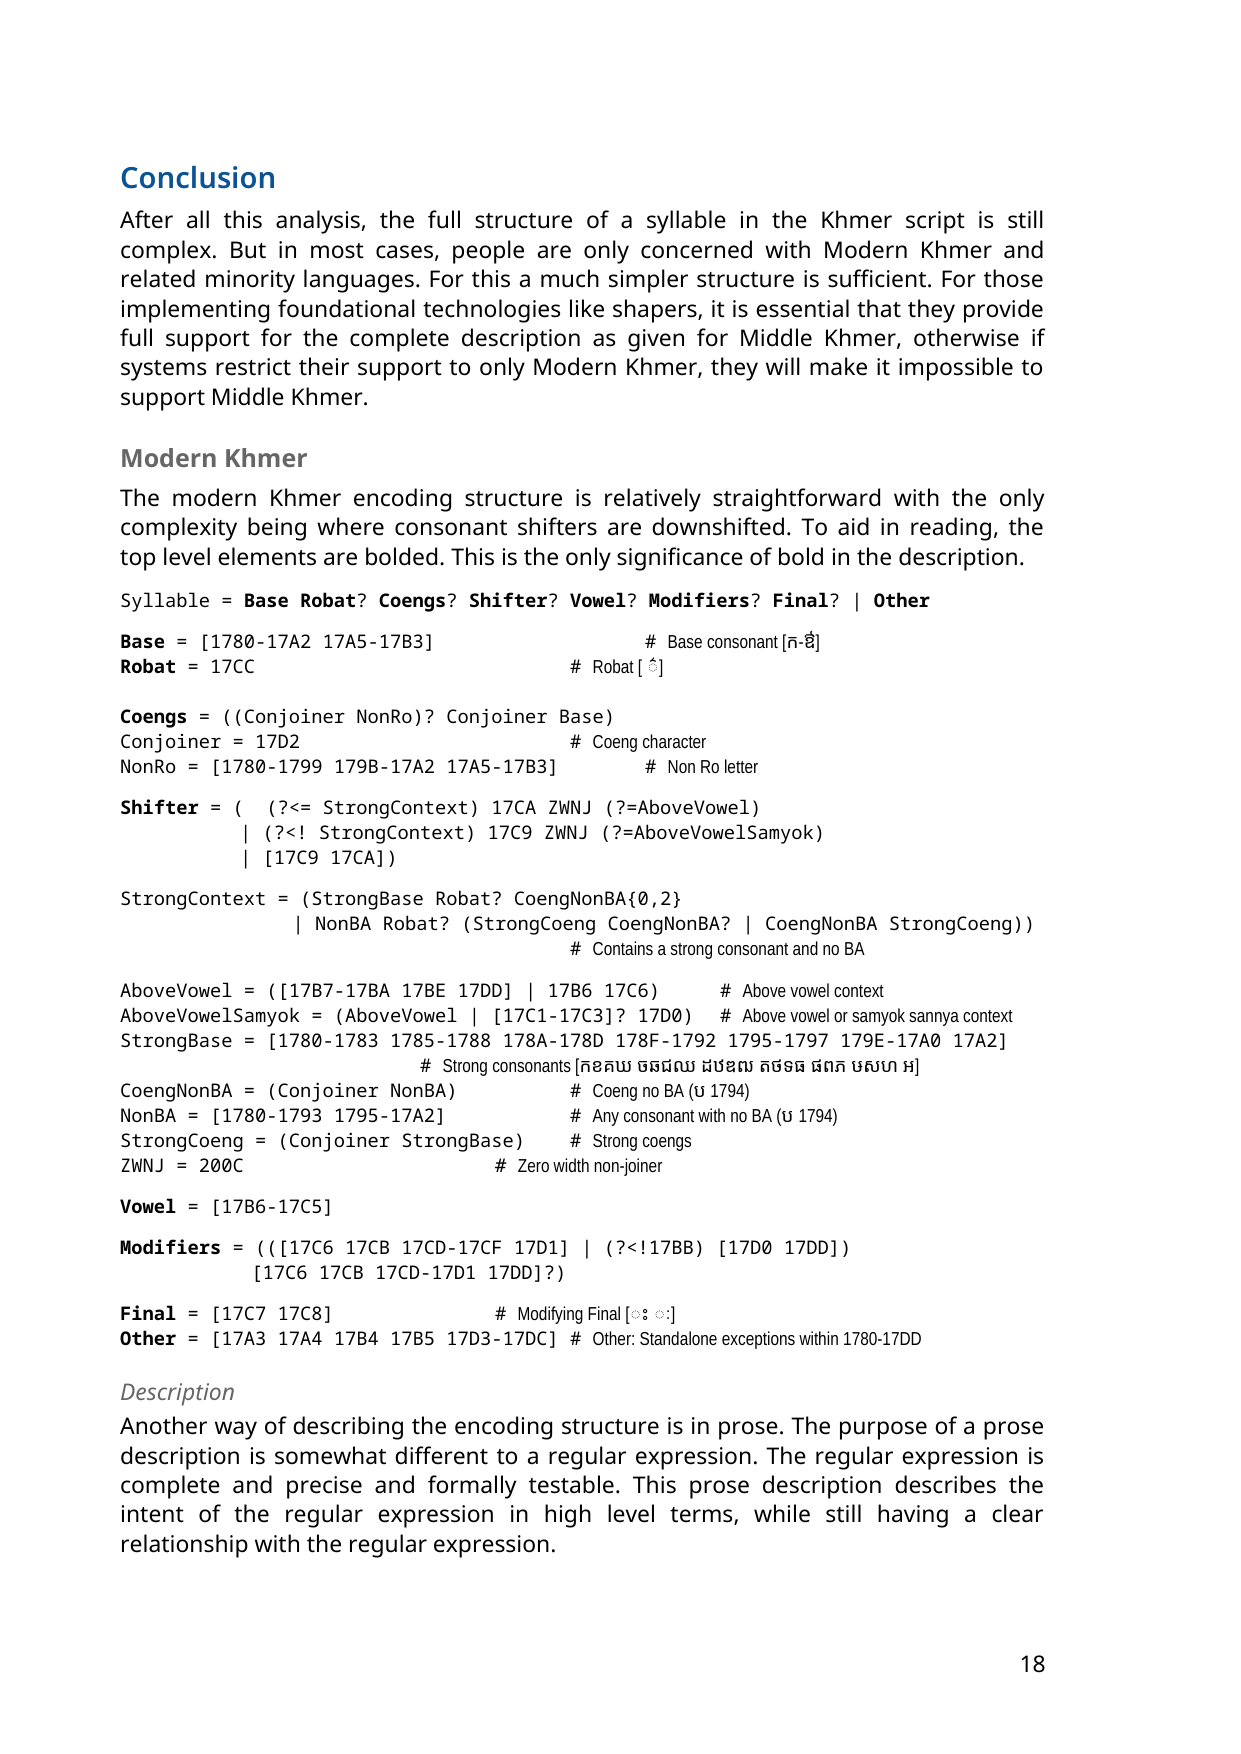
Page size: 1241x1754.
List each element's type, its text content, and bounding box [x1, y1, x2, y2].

subtitle Conclusion [120, 157, 1046, 197]
text StrongContext = (StrongBase Robat? CoengNonBA{0,2} | NonBA Robat? (StrongCoeng CoengNonBA? | CoengNonBA StrongCoeng)) # Contains a strong consonant and no BA [120, 886, 1046, 961]
text Another way of describing the encoding structure is in prose. The purpose of a prose description is somewhat different to a regular expression. The regular expression is complete and precise and formally testable. This prose description describes the intent of the regular expression in high level terms, while still having a clear relationship with the regular expression. [120, 1411, 1046, 1558]
text Base = [1780-17A2 17A5-17B3] # Base consonant [ក-ឳ] Robat = 17CC # Robat [ ៌] Coengs = ((Conjoiner NonRo)? Conjoiner Base) Conjoiner = 17D2 # Coeng character NonRo = [1780-1799 179B-17A2 17A5-17B3] # Non Ro letter [120, 628, 1046, 778]
text Vowel = [17B6-17C5] [120, 1193, 1046, 1218]
subtitle Description [120, 1376, 1046, 1407]
text The modern Khmer encoding structure is relatively straightforward with the only complexity being where consonant shifters are downshifted. To aid in reading, the top level elements are bolded. This is the only significance of bold in the description. [120, 483, 1046, 571]
text AboveVowel = ([17B7-17BA 17BE 17DD] | 17B6 17C6) # Above vowel context AboveVowelSamyok = (AboveVowel | [17C1-17C3]? 17D0) # Above vowel or samyok sannya context StrongBase = [1780-1783 1785-1788 178A-178D 178F-1792 1795-1797 179E-17A0 17A2] # Strong consonants [កខគឃ ចឆជឈ ដឋឌឍ តថទធ ផពភ ឞសហ អ] CoengNonBA = (Conjoiner NonBA) # Coeng no BA (ប 1794) NonBA = [1780-1793 1795-17A2] # Any consonant with no BA (ប 1794) StrongCoeng = (Conjoiner StrongBase) # Strong coengs ZWNJ = 200C # Zero width non-joiner [120, 977, 1046, 1177]
text Syllable = Base Robat? Coengs? Shifter? Vowel? Modifiers? Final? | Other [120, 587, 1046, 612]
text After all this analysis, the full structure of a syllable in the Khmer script is still complex. But in most cases, people are only concerned with Modern Khmer and related minority languages. For this a much simpler structure is sufficient. For those implementing foundational technologies like shapers, it is essential that they provide full support for the complete description as given for Middle Khmer, otherwise if systems restrict their support to only Modern Khmer, they will make it impossible to support Middle Khmer. [120, 206, 1046, 411]
text Final = [17C7 17C8] # Modifying Final [ះ ៈ] Other = [17A3 17A4 17B4 17B5 17D3-17DC] # Other: Standalone exceptions within 1780-17DD [120, 1301, 1046, 1351]
text Shifter = ( (?<= StrongContext) 17CA ZWNJ (?=AboveVowel) | (?<! StrongContext) 17C9 ZWNJ (?=AboveVowelSamyok) | [17C9 17CA]) [120, 794, 1046, 869]
text Modifiers = (([17C6 17CB 17CD-17CF 17D1] | (?<!17BB) [17D0 17DD]) [17C6 17CB 17CD-17D1 17DD]?) [120, 1234, 1046, 1284]
subtitle Modern Khmer [120, 440, 1046, 474]
